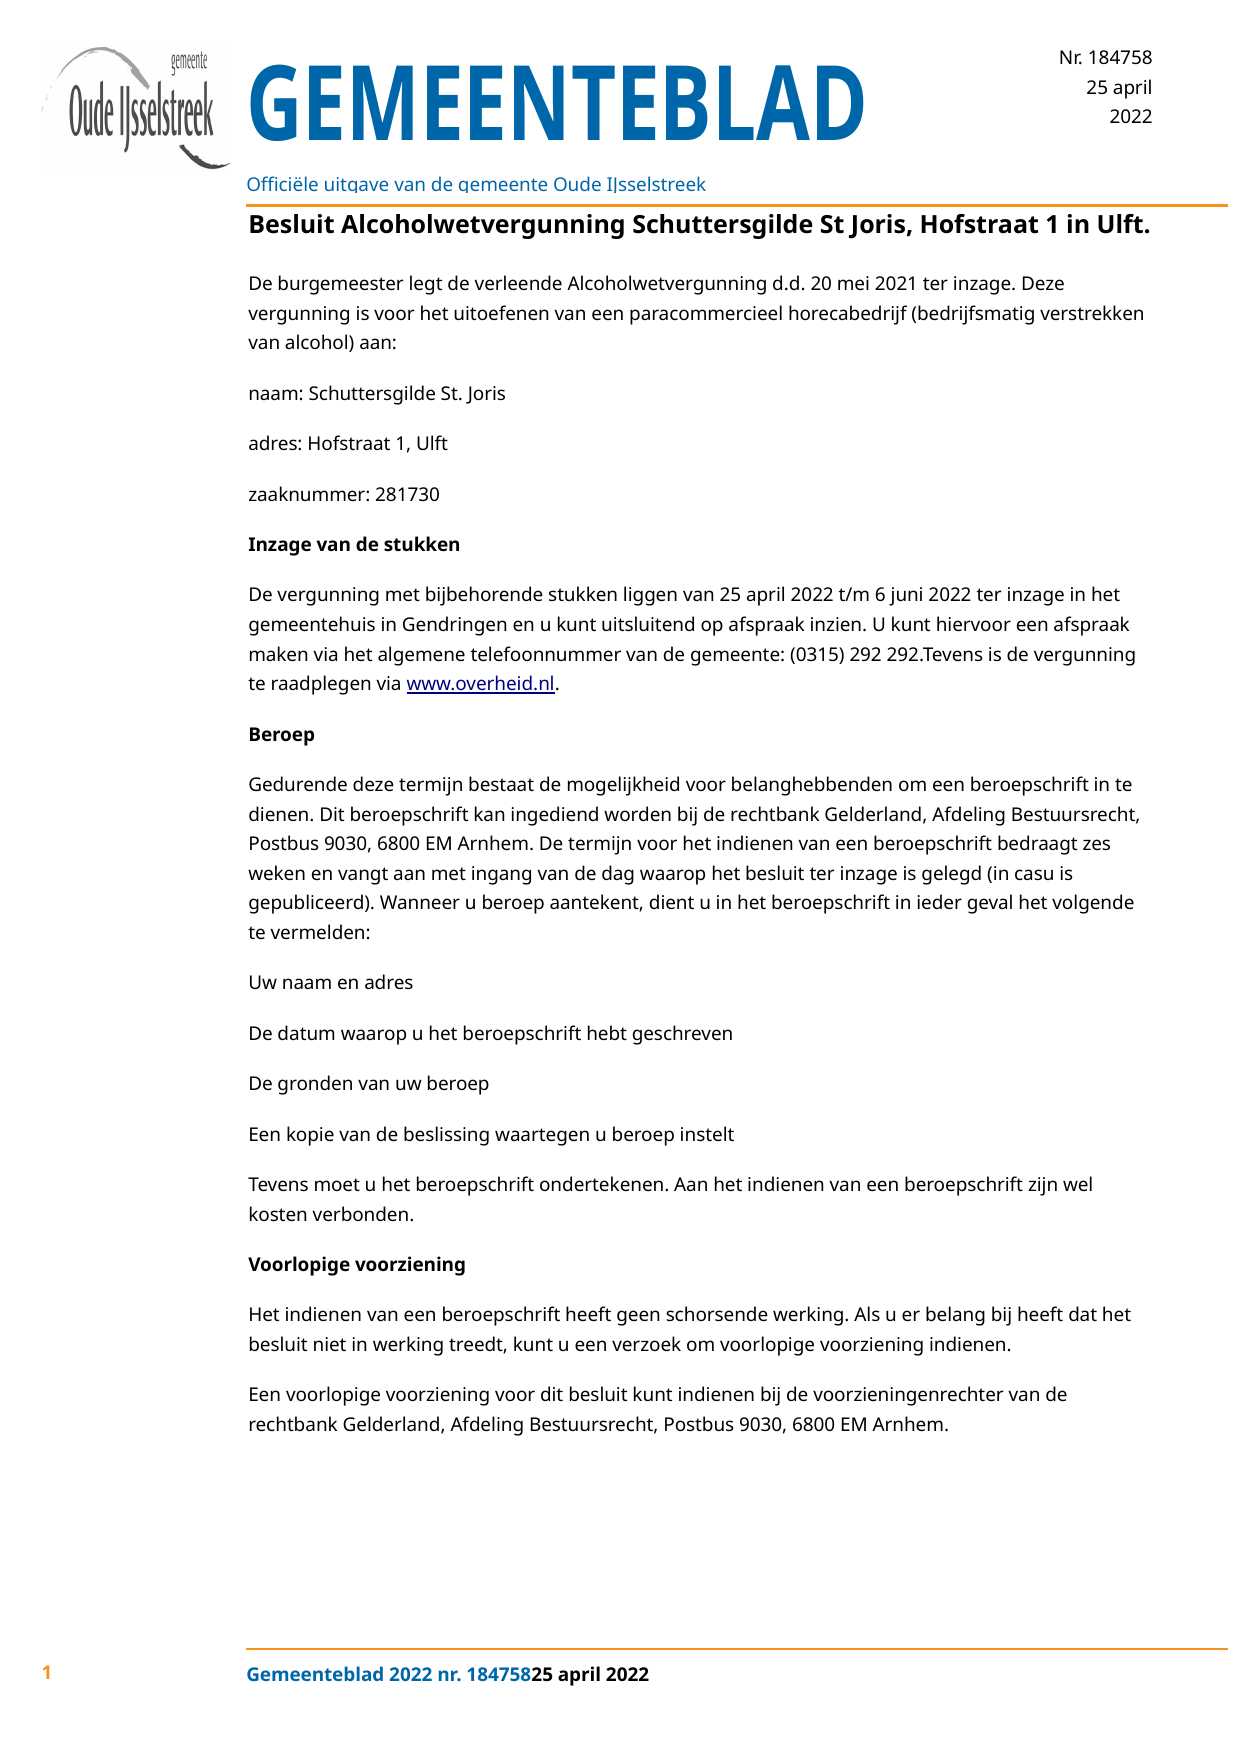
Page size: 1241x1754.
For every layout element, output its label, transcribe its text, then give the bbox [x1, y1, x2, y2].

text Uw naam en adres [248, 969, 1152, 995]
text Het indienen van een beroepschrift heeft geen schorsende werking. Als u er belang bij heeft dat het besluit niet in werking treedt, kunt u een verzoek om voorlopige voorziening indienen. [248, 1302, 1152, 1357]
text Gedurende deze termijn bestaat de mogelijkheid voor belanghebbenden om een beroepschrift in te dienen. Dit beroepschrift kan ingediend worden bij de rechtbank Gelderland, Afdeling Bestuursrecht, Postbus 9030, 6800 EM Arnhem. De termijn voor het indienen van een beroepschrift bedraagt zes weken en vangt aan met ingang van de dag waarop het besluit ter inzage is gelegd (in casu is gepubliceerd). Wanneer u beroep aantekent, dient u in het beroepschrift in ieder geval het volgende te vermelden: [248, 771, 1152, 945]
text Een voorlopige voorziening voor dit besluit kunt indienen bij de voorzieningenrechter van de rechtbank Gelderland, Afdeling Bestuursrecht, Postbus 9030, 6800 EM Arnhem. [248, 1382, 1152, 1437]
picture [41, 47, 231, 172]
text De burgemeester legt de verleende Alcoholwetvergunning d.d. 20 mei 2021 ter inzage. Deze vergunning is voor het uitoefenen van een paracommercieel horecabedrijf (bedrijfsmatig verstrekken van alcohol) aan: [248, 270, 1152, 355]
text Inzage van de stukken [248, 531, 1152, 557]
text Voorlopige voorziening [248, 1251, 1152, 1277]
text De datum waarop u het beroepschrift hebt geschreven [248, 1020, 1152, 1046]
text Tevens moet u het beroepschrift ondertekenen. Aan het indienen van een beroepschrift zijn wel kosten verbonden. [248, 1171, 1152, 1226]
text adres: Hofstraat 1, Ulft [248, 430, 1152, 456]
text naam: Schuttersgilde St. Joris [248, 380, 1152, 406]
text Beroep [248, 721, 1152, 746]
text zaaknummer: 281730 [248, 481, 1152, 506]
text Besluit Alcoholwetvergunning Schuttersgilde St Joris, Hofstraat 1 in Ulft. [248, 207, 1152, 241]
text De gronden van uw beroep [248, 1070, 1152, 1096]
text Een kopie van de beslissing waartegen u beroep instelt [248, 1121, 1152, 1146]
text De vergunning met bijbehorende stukken liggen van 25 april 2022 t/m 6 juni 2022 ter inzage in het gemeentehuis in Gendringen en u kunt uitsluitend op afspraak inzien. U kunt hiervoor een afspraak maken via het algemene telefoonnummer van de gemeente: (0315) 292 292.Tevens is de vergunning te raadplegen via www.overheid.nl. [248, 582, 1152, 696]
